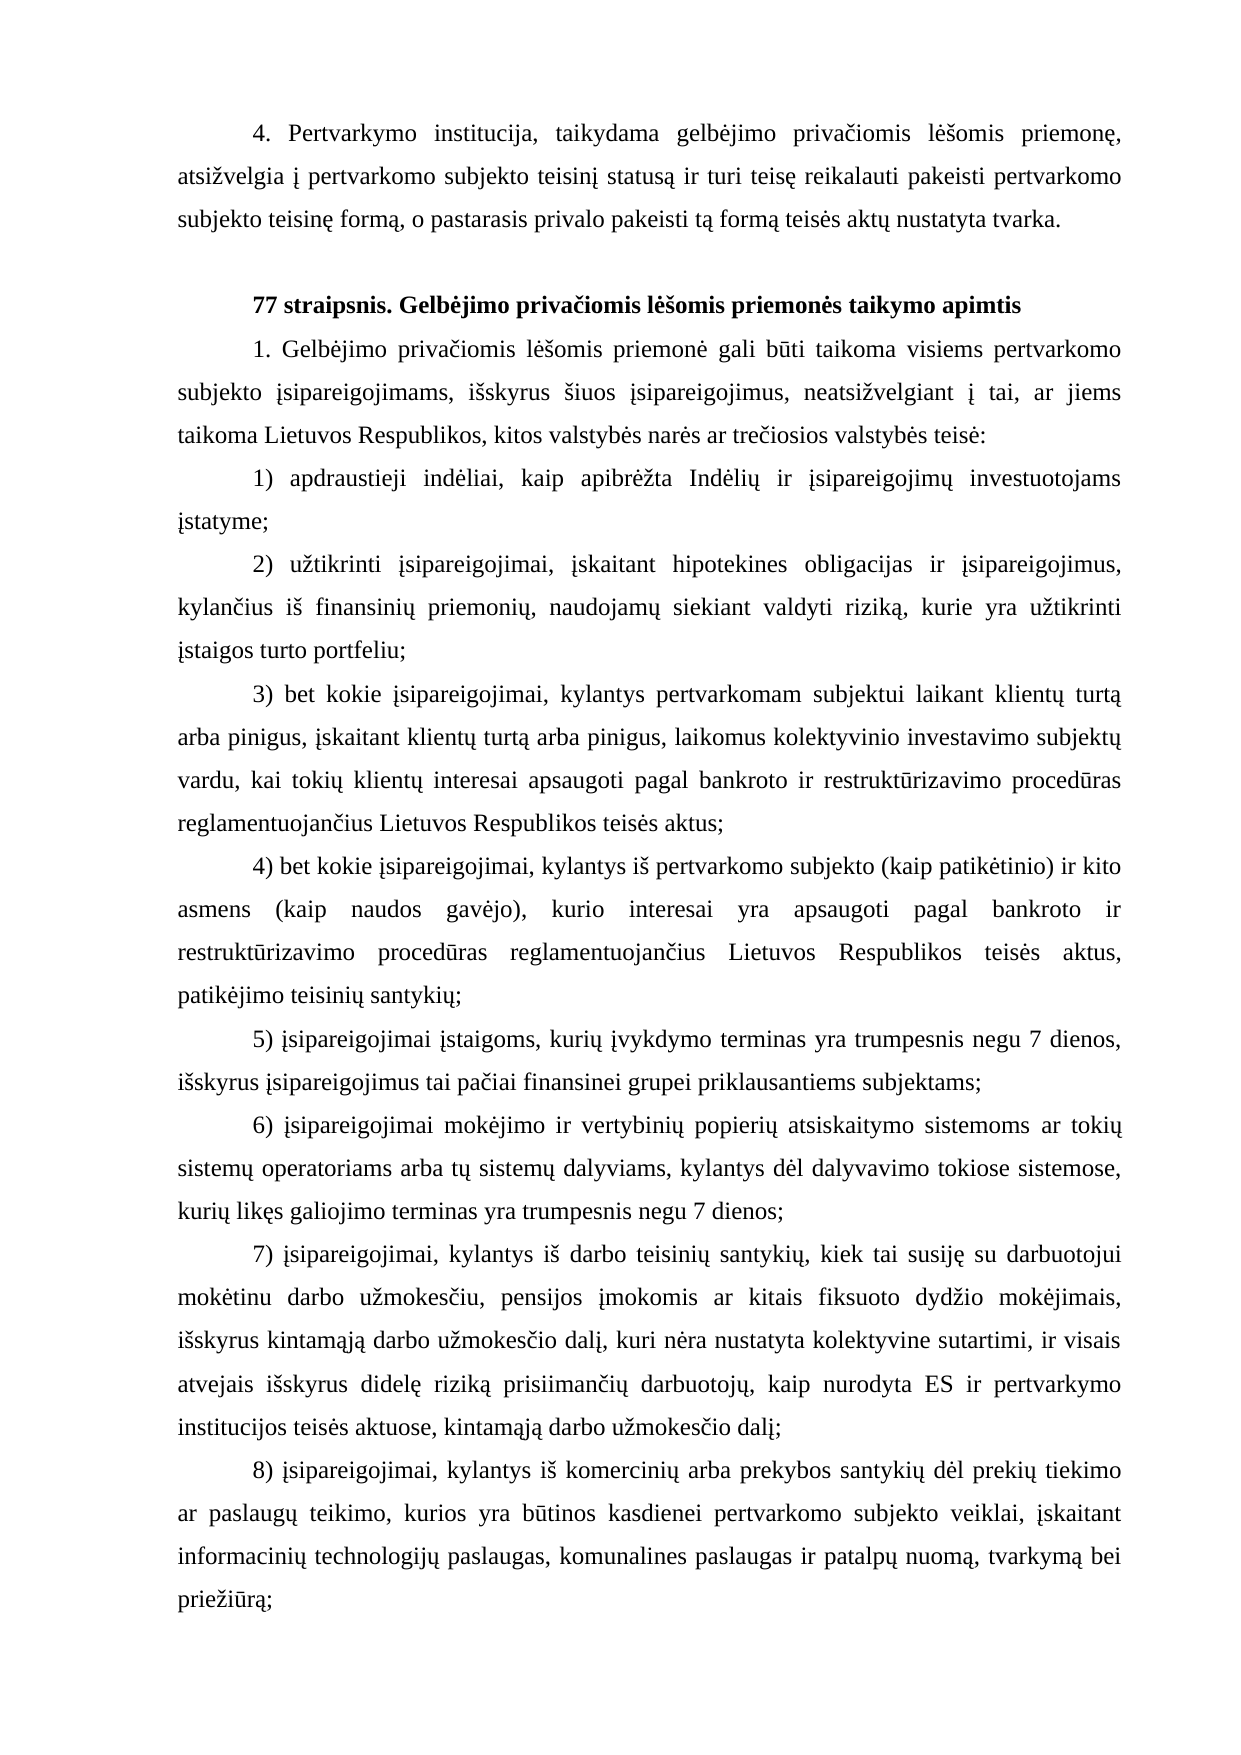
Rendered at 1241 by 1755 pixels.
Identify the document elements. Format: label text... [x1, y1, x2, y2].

text 5) įsipareigojimai įstaigoms, kurių įvykdymo terminas yra trumpesnis negu 7 dienos, išskyrus įsipareigojimus tai pačiai finansinei grupei priklausantiems subjektams; [177, 1024, 1122, 1096]
text 1) apdraustieji indėliai, kaip apibrėžta Indėlių ir įsipareigojimų investuotojams įstatyme; [177, 463, 1122, 535]
text 8) įsipareigojimai, kylantys iš komercinių arba prekybos santykių dėl prekių tiekimo ar paslaugų teikimo, kurios yra būtinos kasdienei pertvarkomo subjekto veiklai, įskaitant informacinių technologijų paslaugas, komunalines paslaugas ir patalpų nuomą, tvarkymą bei priežiūrą; [177, 1455, 1122, 1613]
text 1. Gelbėjimo privačiomis lėšomis priemonė gali būti taikoma visiems pertvarkomo subjekto įsipareigojimams, išskyrus šiuos įsipareigojimus, neatsižvelgiant į tai, ar jiems taikoma Lietuvos Respublikos, kitos valstybės narės ar trečiosios valstybės teisė: [177, 334, 1122, 449]
text 4) bet kokie įsipareigojimai, kylantys iš pertvarkomo subjekto (kaip patikėtinio) ir kito asmens (kaip naudos gavėjo), kurio interesai yra apsaugoti pagal bankroto ir restruktūrizavimo procedūras reglamentuojančius Lietuvos Respublikos teisės aktus, patikėjimo teisinių santykių; [177, 851, 1122, 1009]
text 3) bet kokie įsipareigojimai, kylantys pertvarkomam subjektui laikant klientų turtą arba pinigus, įskaitant klientų turtą arba pinigus, laikomus kolektyvinio investavimo subjektų vardu, kai tokių klientų interesai apsaugoti pagal bankroto ir restruktūrizavimo procedūras reglamentuojančius Lietuvos Respublikos teisės aktus; [177, 679, 1122, 837]
text 4. Pertvarkymo institucija, taikydama gelbėjimo privačiomis lėšomis priemonę, atsižvelgia į pertvarkomo subjekto teisinį statusą ir turi teisę reikalauti pakeisti pertvarkomo subjekto teisinę formą, o pastarasis privalo pakeisti tą formą teisės aktų nustatyta tvarka. [177, 118, 1122, 233]
text 6) įsipareigojimai mokėjimo ir vertybinių popierių atsiskaitymo sistemoms ar tokių sistemų operatoriams arba tų sistemų dalyviams, kylantys dėl dalyvavimo tokiose sistemose, kurių likęs galiojimo terminas yra trumpesnis negu 7 dienos; [177, 1110, 1122, 1225]
text 2) užtikrinti įsipareigojimai, įskaitant hipotekines obligacijas ir įsipareigojimus, kylančius iš finansinių priemonių, naudojamų siekiant valdyti riziką, kurie yra užtikrinti įstaigos turto portfeliu; [177, 549, 1122, 664]
text 7) įsipareigojimai, kylantys iš darbo teisinių santykių, kiek tai susiję su darbuotojui mokėtinu darbo užmokesčiu, pensijos įmokomis ar kitais fiksuoto dydžio mokėjimais, išskyrus kintamąją darbo užmokesčio dalį, kuri nėra nustatyta kolektyvine sutartimi, ir visais atvejais išskyrus didelę riziką prisiimančių darbuotojų, kaip nurodyta ES ir pertvarkymo institucijos teisės aktuose, kintamąją darbo užmokesčio dalį; [177, 1239, 1122, 1441]
text 77 straipsnis. Gelbėjimo privačiomis lėšomis priemonės taikymo apimtis [177, 291, 1122, 319]
